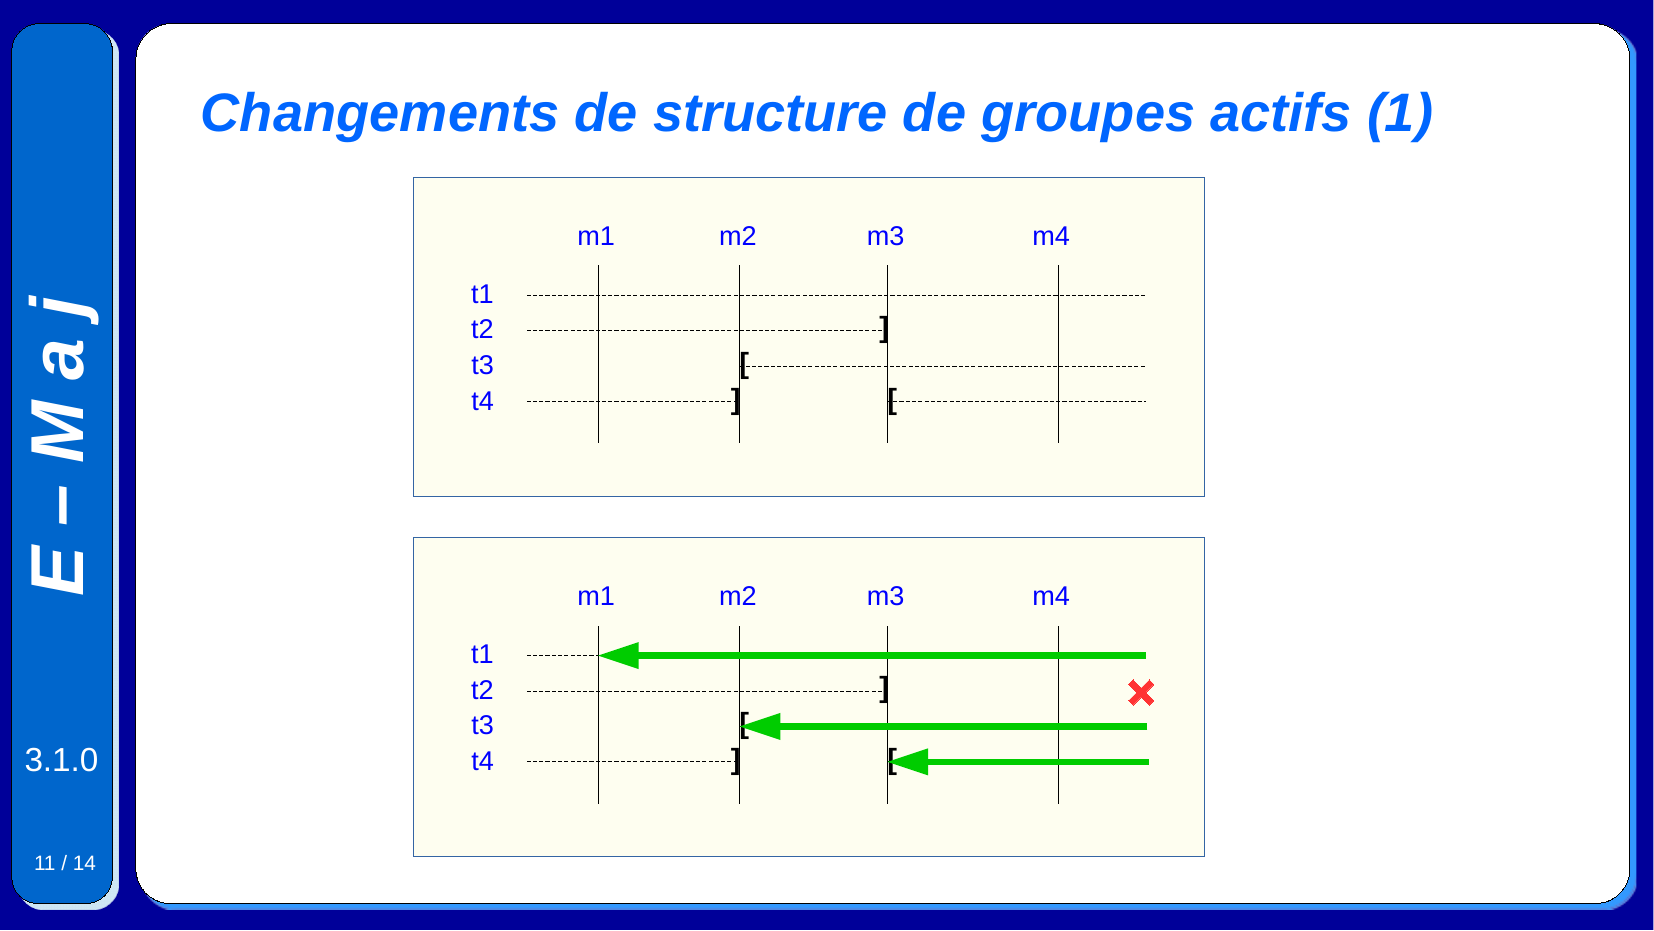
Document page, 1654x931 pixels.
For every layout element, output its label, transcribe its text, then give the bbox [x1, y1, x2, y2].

text_box ] [716, 375, 759, 433]
text_box t1 [456, 631, 518, 667]
text_box t2 [456, 667, 518, 702]
text_box m4 [1017, 213, 1100, 271]
text_box ] [864, 663, 907, 721]
text_box m2 [704, 573, 787, 631]
text_box t3 [456, 702, 518, 738]
text_box m3 [852, 573, 934, 631]
text_box [ [724, 339, 767, 397]
text_box t4 [456, 738, 518, 796]
text_box ] [716, 735, 759, 793]
text_box m3 [852, 213, 934, 271]
text_box [ [872, 735, 916, 793]
text_box ] [864, 303, 907, 361]
text_box t3 [456, 342, 518, 378]
text_box [413, 191, 1205, 497]
text_box m1 [562, 573, 645, 631]
title Changements de structure de groupes actifs (1) [200, 34, 1575, 191]
text_box [413, 537, 1205, 857]
text_box m4 [1017, 573, 1100, 631]
text_box t2 [456, 307, 518, 342]
text_box t1 [456, 271, 518, 307]
text_box [ [872, 375, 916, 433]
text_box m2 [704, 213, 787, 271]
text_box t4 [456, 378, 518, 435]
text_box [ [724, 699, 767, 757]
text_box m1 [562, 213, 645, 271]
